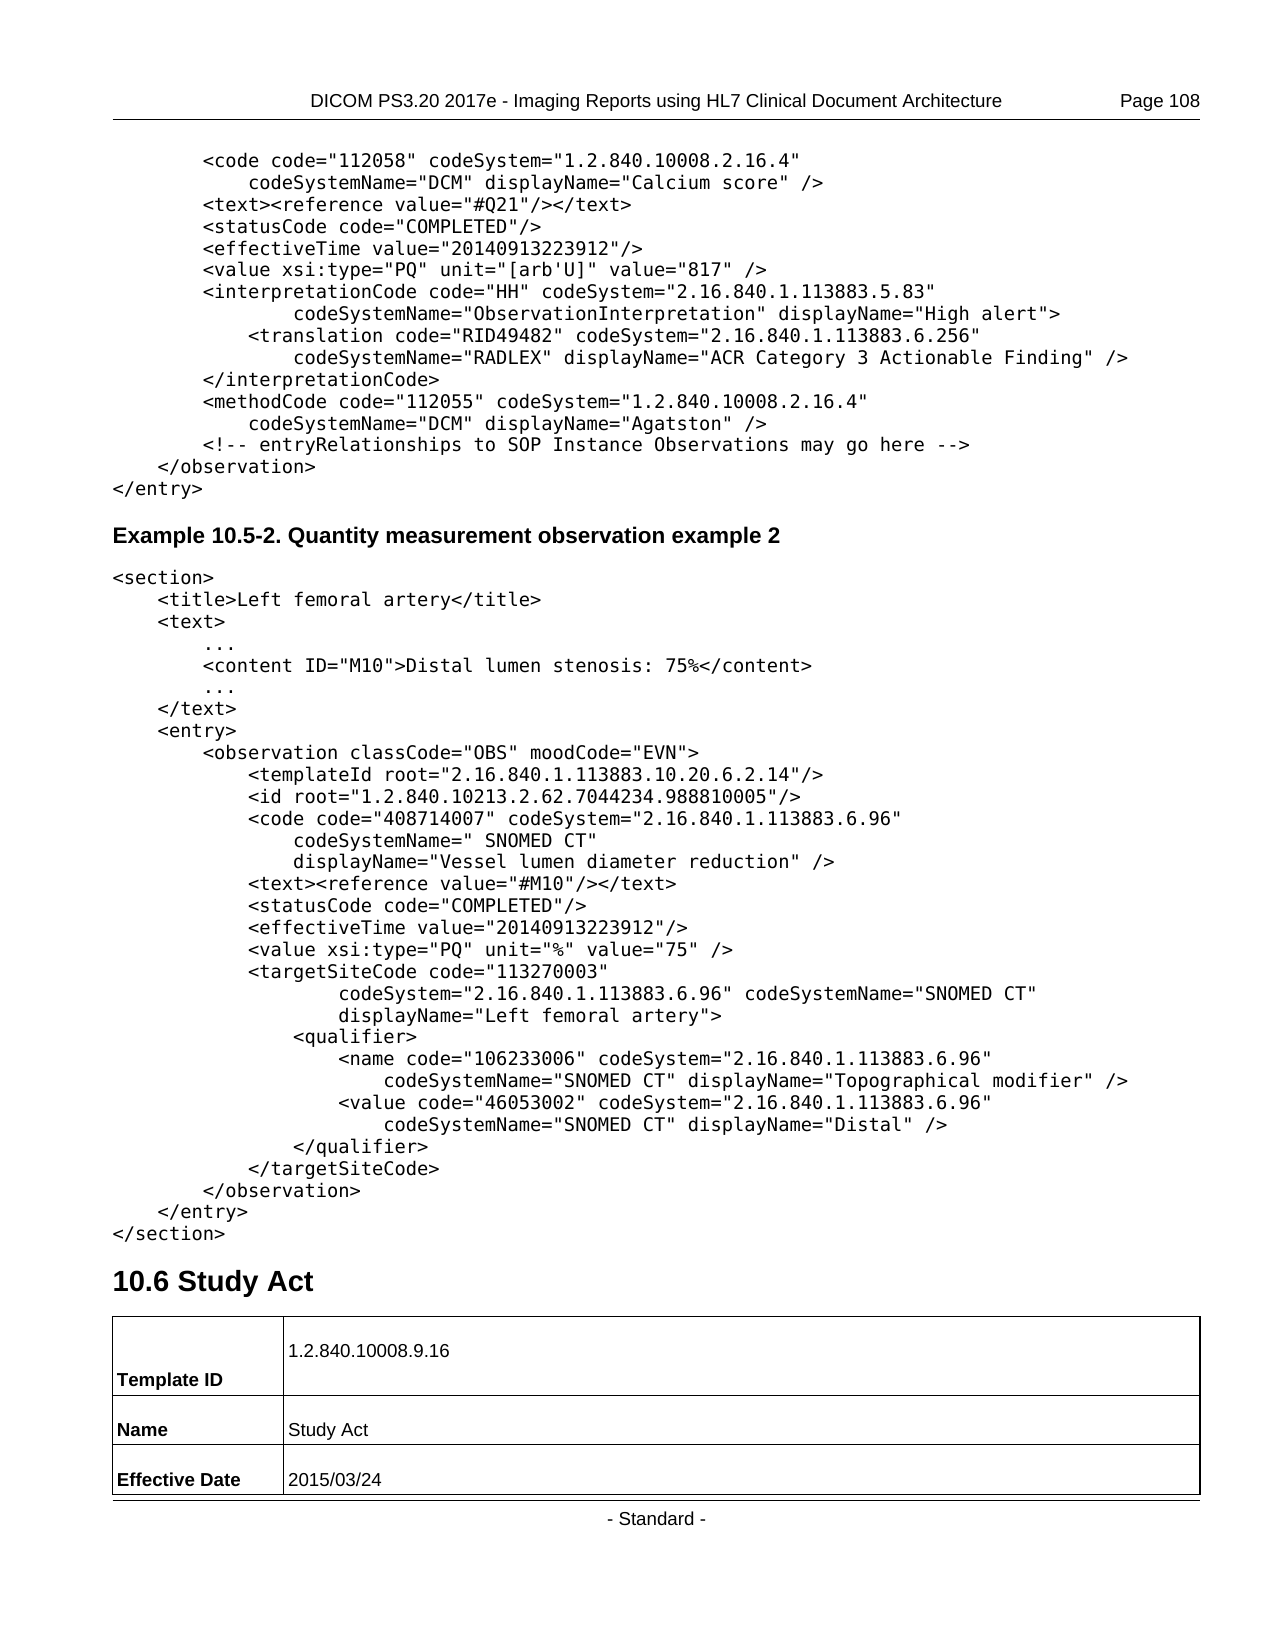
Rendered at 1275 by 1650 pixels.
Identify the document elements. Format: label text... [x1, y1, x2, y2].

table_cell Study Act [284, 1396, 1199, 1444]
text <section> <title>Left femoral artery</title> <text> ... <content ID="M10">Distal lumen stenosis: 75%</content> ... </text> <entry> <observation classCode="OBS" moodCode="EVN"> <templateId root="2.16.840.1.113883.10.20.6.2.14"/> <id root="1.2.840.10213.2.62.7044234.988810005"/> <code code="408714007" codeSystem="2.16.840.1.113883.6.96" codeSystemName=" SNOMED CT" displayName="Vessel lumen diameter reduction" /> <text><reference value="#M10"/></text> <statusCode code="COMPLETED"/> <effectiveTime value="20140913223912"/> <value xsi:type="PQ" unit="%" value="75" /> <targetSiteCode code="113270003" codeSystem="2.16.840.1.113883.6.96" codeSystemName="SNOMED CT" displayName="Left femoral artery"> <qualifier> <name code="106233006" codeSystem="2.16.840.1.113883.6.96" codeSystemName="SNOMED CT" displayName="Topographical modifier" /> <value code="46053002" codeSystem="2.16.840.1.113883.6.96" codeSystemName="SNOMED CT" displayName="Distal" /> </qualifier> </targetSiteCode> </observation> </entry> </section> [112, 567, 1200, 1245]
text Example 10.5-2. Quantity measurement observation example 2 [112, 522, 1200, 548]
text <code code="112058" codeSystem="1.2.840.10008.2.16.4" codeSystemName="DCM" displayName="Calcium score" /> <text><reference value="#Q21"/></text> <statusCode code="COMPLETED"/> <effectiveTime value="20140913223912"/> <value xsi:type="PQ" unit="[arb'U]" value="817" /> <interpretationCode code="HH" codeSystem="2.16.840.1.113883.5.83" codeSystemName="ObservationInterpretation" displayName="High alert"> <translation code="RID49482" codeSystem="2.16.840.1.113883.6.256" codeSystemName="RADLEX" displayName="ACR Category 3 Actionable Finding" /> </interpretationCode> <methodCode code="112055" codeSystem="1.2.840.10008.2.16.4" codeSystemName="DCM" displayName="Agatston" /> <!-- entryRelationships to SOP Instance Observations may go here --> </observation> </entry> [112, 150, 1200, 500]
text 10.6 Study Act [112, 1264, 1200, 1297]
table_header 1.2.840.10008.9.16 [284, 1317, 1199, 1395]
table_cell 2015/03/24 [284, 1445, 1199, 1494]
table_cell Effective Date [113, 1445, 283, 1494]
table_cell Name [113, 1396, 283, 1444]
table_header Template ID [113, 1317, 283, 1395]
